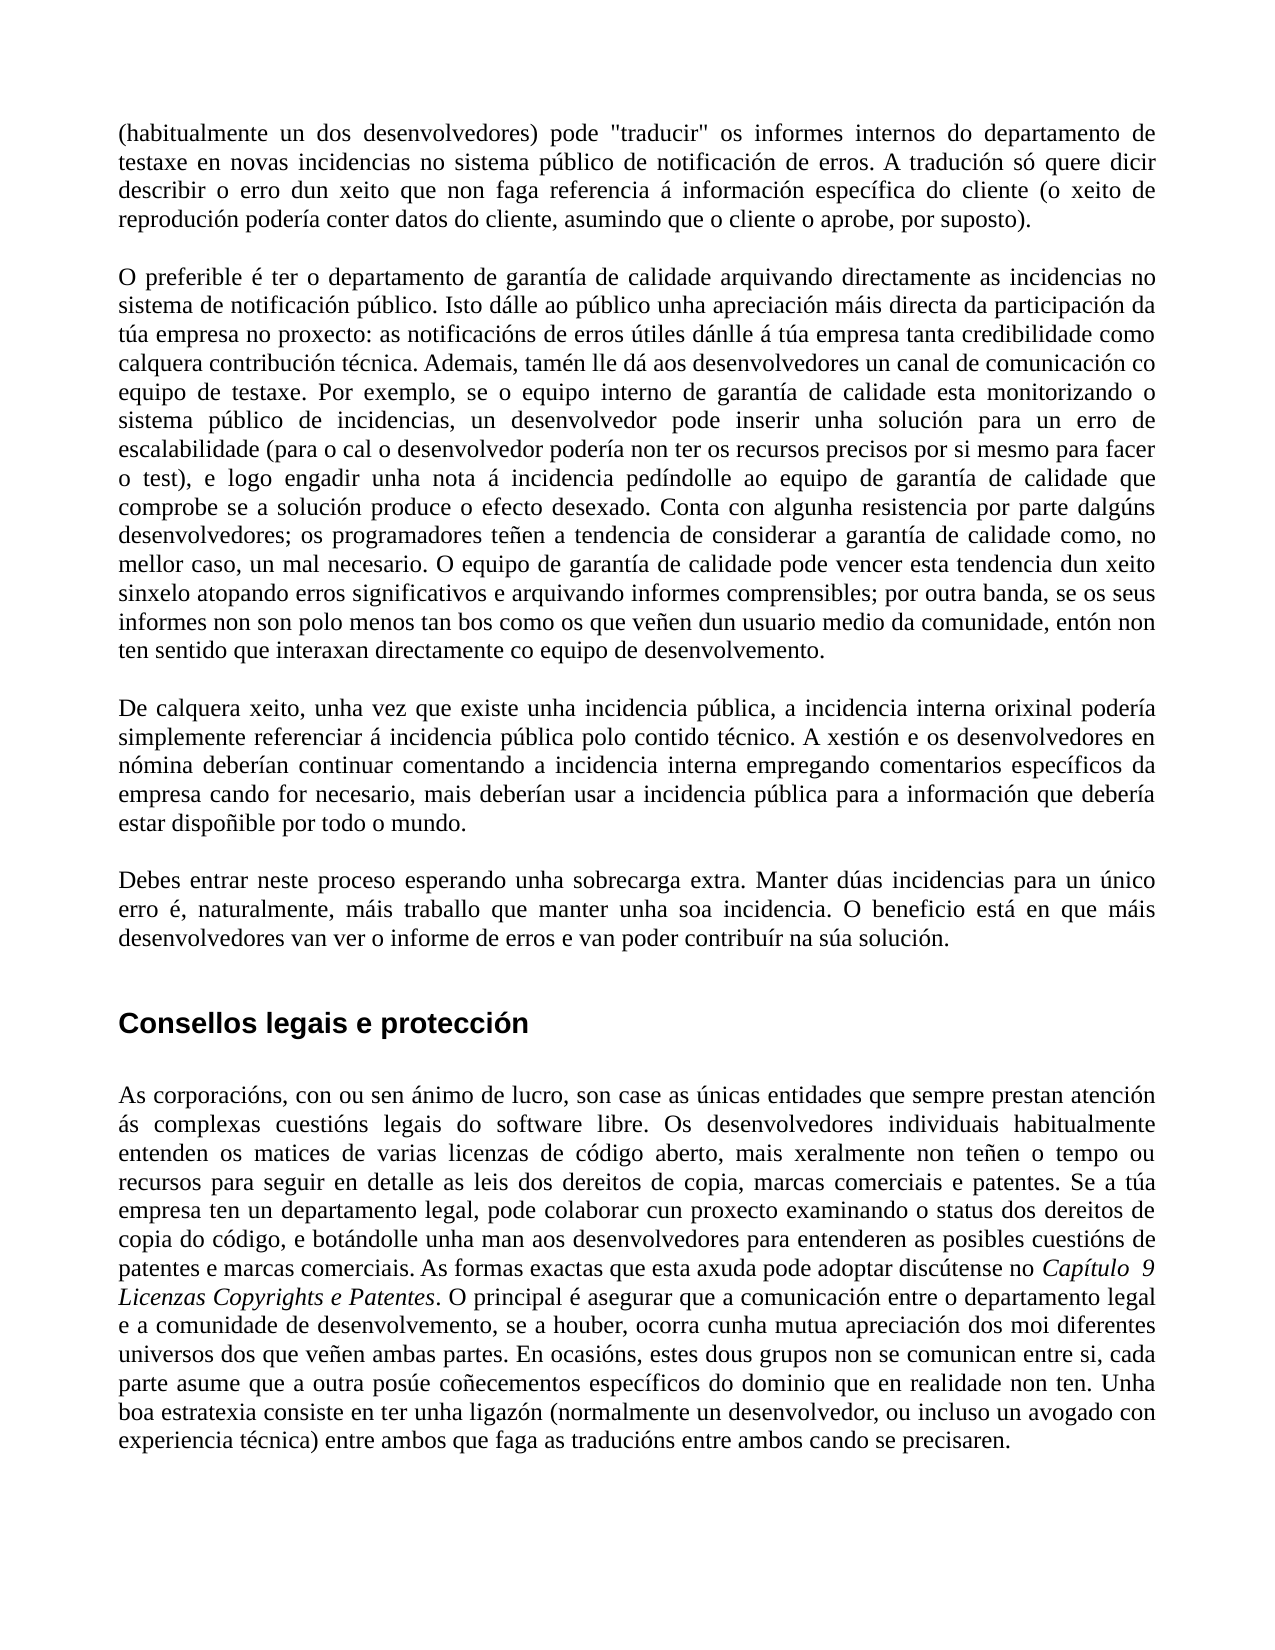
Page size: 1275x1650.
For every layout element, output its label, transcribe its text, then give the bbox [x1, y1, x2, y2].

text De calquera xeito, unha vez que existe unha incidencia pública, a incidencia interna orixinal podería simplemente referenciar á incidencia pública polo contido técnico. A xestión e os desenvolvedores en nómina deberían continuar comentando a incidencia interna empregando comentarios específicos da empresa cando for necesario, mais deberían usar a incidencia pública para a información que debería estar dispoñible por todo o mundo. [118, 693, 1157, 837]
text (habitualmente un dos desenvolvedores) pode "traducir" os informes internos do departamento de testaxe en novas incidencias no sistema público de notificación de erros. A tradución só quere dicir describir o erro dun xeito que non faga referencia á información específica do cliente (o xeito de reprodución podería conter datos do cliente, asumindo que o cliente o aprobe, por suposto). [118, 118, 1157, 233]
text Debes entrar neste proceso esperando unha sobrecarga extra. Manter dúas incidencias para un único erro é, naturalmente, máis traballo que manter unha soa incidencia. O beneficio está en que máis desenvolvedores van ver o informe de erros e van poder contribuír na súa solución. [118, 866, 1157, 952]
text As corporacións, con ou sen ánimo de lucro, son case as únicas entidades que sempre prestan atención ás complexas cuestións legais do software libre. Os desenvolvedores individuais habitualmente entenden os matices de varias licenzas de código aberto, mais xeralmente non teñen o tempo ou recursos para seguir en detalle as leis dos dereitos de copia, marcas comerciais e patentes. Se a túa empresa ten un departamento legal, pode colaborar cun proxecto examinando o status dos dereitos de copia do código, e botándolle unha man aos desenvolvedores para entenderen as posibles cuestións de patentes e marcas comerciais. As formas exactas que esta axuda pode adoptar discútense no Capítulo 9 Licenzas Copyrights e Patentes. O principal é asegurar que a comunicación entre o departamento legal e a comunidade de desenvolvemento, se a houber, ocorra cunha mutua apreciación dos moi diferentes universos dos que veñen ambas partes. En ocasións, estes dous grupos non se comunican entre si, cada parte asume que a outra posúe coñecementos específicos do dominio que en realidade non ten. Unha boa estratexia consiste en ter unha ligazón (normalmente un desenvolvedor, ou incluso un avogado con experiencia técnica) entre ambos que faga as traducións entre ambos cando se precisaren. [118, 1080, 1157, 1454]
subtitle Consellos legais e protección [118, 1006, 1157, 1039]
text O preferible é ter o departamento de garantía de calidade arquivando directamente as incidencias no sistema de notificación público. Isto dálle ao público unha apreciación máis directa da participación da túa empresa no proxecto: as notificacións de erros útiles dánlle á túa empresa tanta credibilidade como calquera contribución técnica. Ademais, tamén lle dá aos desenvolvedores un canal de comunicación co equipo de testaxe. Por exemplo, se o equipo interno de garantía de calidade esta monitorizando o sistema público de incidencias, un desenvolvedor pode inserir unha solución para un erro de escalabilidade (para o cal o desenvolvedor podería non ter os recursos precisos por si mesmo para facer o test), e logo engadir unha nota á incidencia pedíndolle ao equipo de garantía de calidade que comprobe se a solución produce o efecto desexado. Conta con algunha resistencia por parte dalgúns desenvolvedores; os programadores teñen a tendencia de considerar a garantía de calidade como, no mellor caso, un mal necesario. O equipo de garantía de calidade pode vencer esta tendencia dun xeito sinxelo atopando erros significativos e arquivando informes comprensibles; por outra banda, se os seus informes non son polo menos tan bos como os que veñen dun usuario medio da comunidade, entón non ten sentido que interaxan directamente co equipo de desenvolvemento. [118, 262, 1157, 664]
